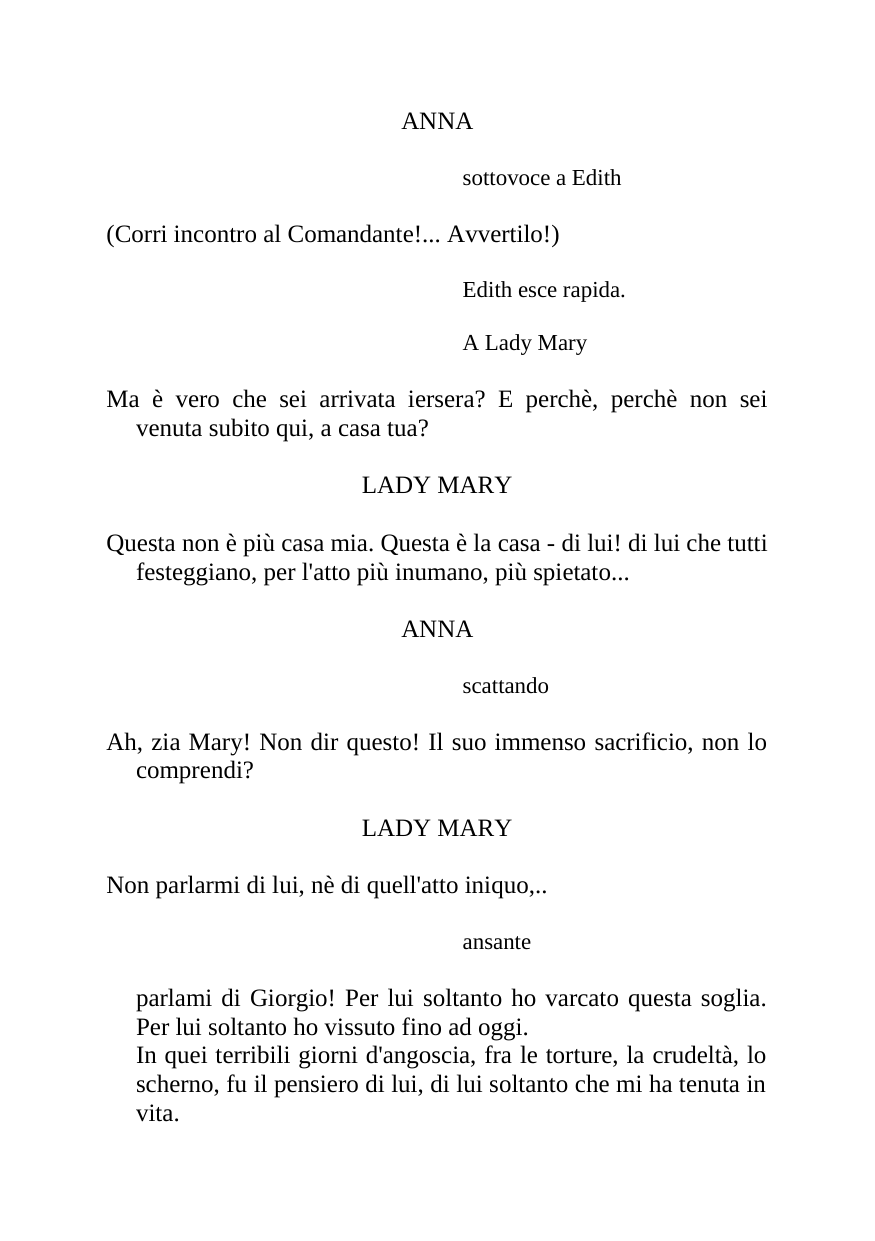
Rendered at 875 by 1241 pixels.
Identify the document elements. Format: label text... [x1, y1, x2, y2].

text parlami di Giorgio! Per lui soltanto ho varcato questa soglia. Per lui soltanto ho vissuto fino ad oggi. [136, 983, 768, 1041]
text ANNA [106, 614, 768, 643]
text scattando [462, 672, 768, 698]
text Questa non è più casa mia. Questa è la casa - di lui! di lui che tutti festeggiano, per l'atto più inumano, più spietato... [106, 528, 768, 585]
text Ah, zia Mary! Non dir questo! Il suo immenso sacrificio, non lo comprendi? [106, 727, 768, 784]
text A Lady Mary [462, 329, 768, 355]
text (Corri incontro al Comandante!... Avvertilo!) [106, 219, 768, 248]
text ansante [462, 928, 768, 954]
text Edith esce rapida. [462, 276, 768, 303]
text LADY MARY [106, 470, 768, 499]
text ANNA [106, 106, 768, 135]
text LADY MARY [106, 813, 768, 842]
text In quei terribili giorni d'angoscia, fra le torture, la crudeltà, lo scherno, fu il pensiero di lui, di lui soltanto che mi ha tenuta in vita. [136, 1041, 768, 1127]
text sottovoce a Edith [462, 164, 768, 190]
text Ma è vero che sei arrivata iersera? E perchè, perchè non sei venuta subito qui, a casa tua? [106, 384, 768, 442]
text Non parlarmi di lui, nè di quell'atto iniquo,.. [106, 871, 768, 899]
